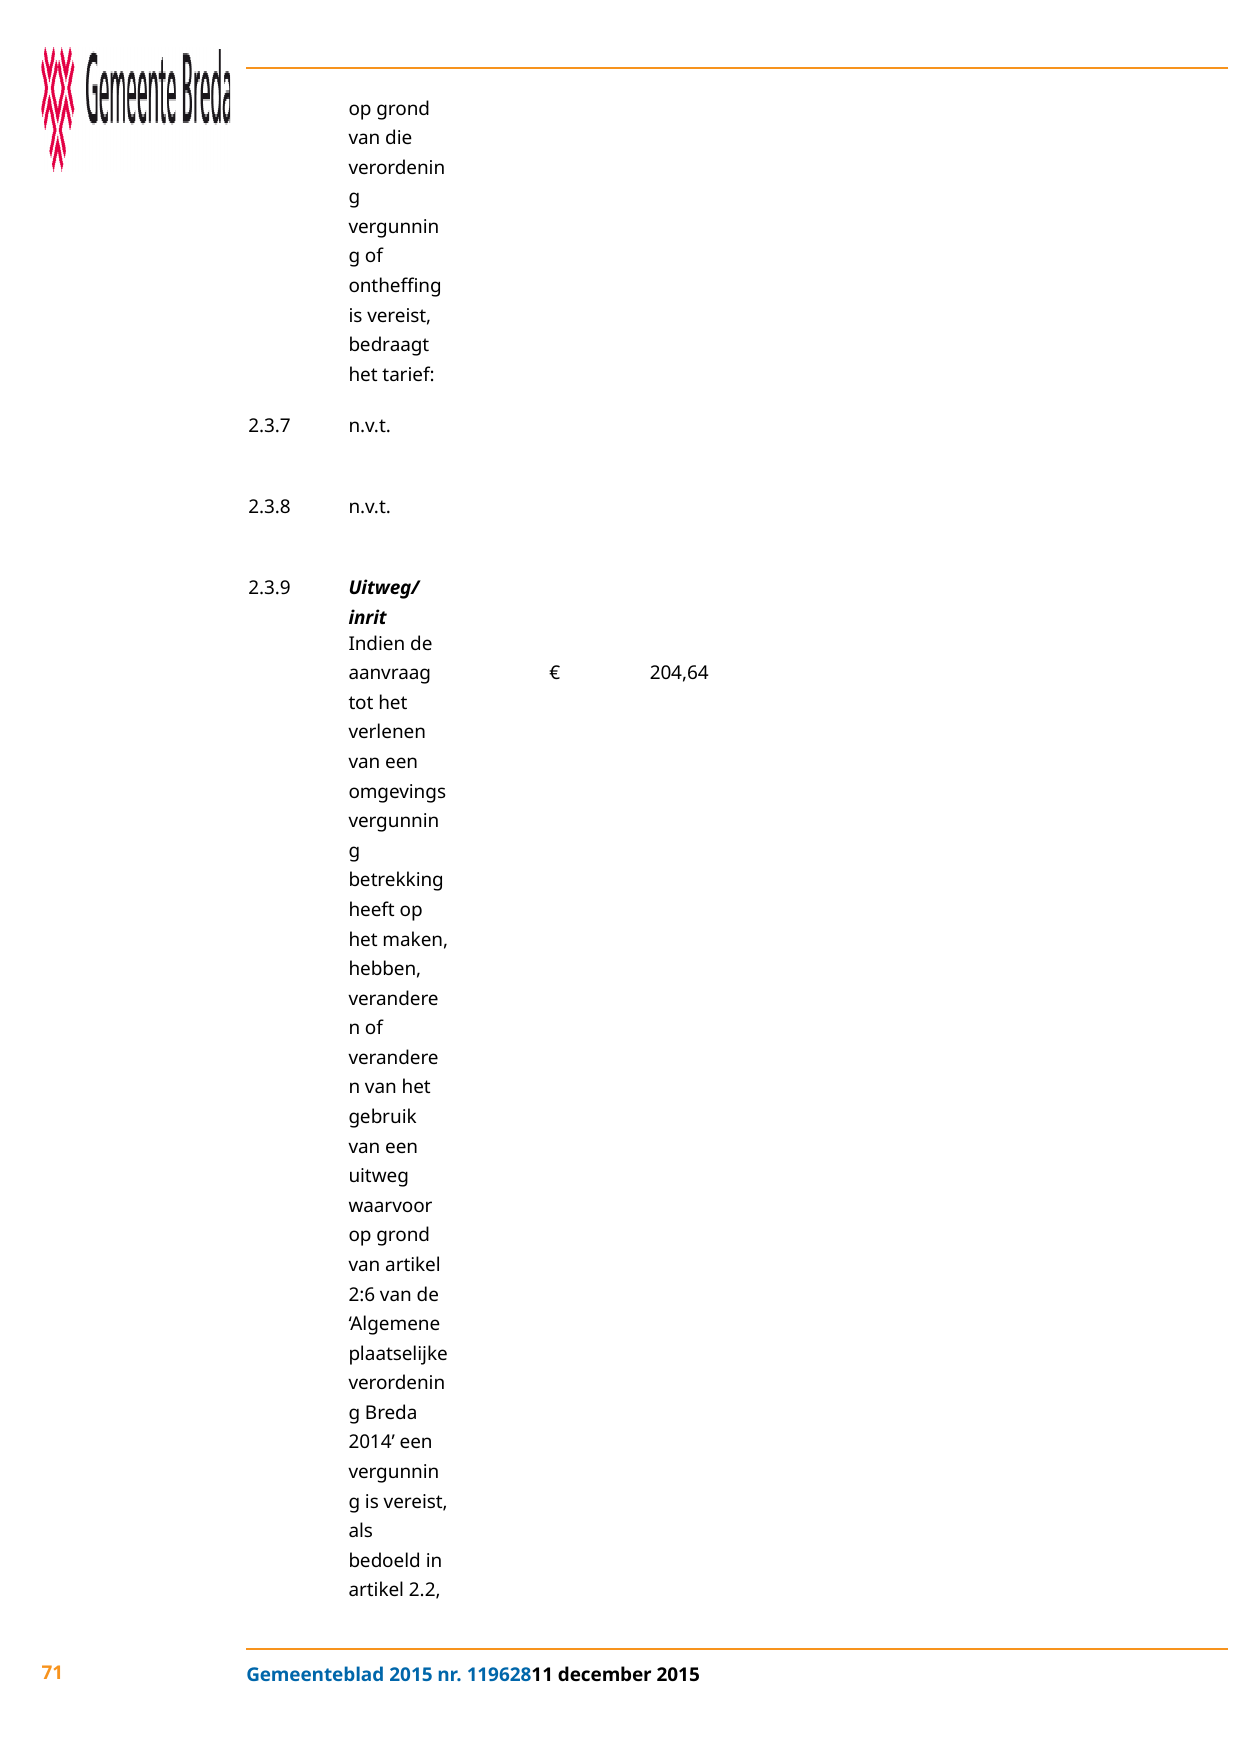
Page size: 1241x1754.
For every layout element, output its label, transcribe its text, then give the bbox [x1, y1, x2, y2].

table_cell Uitweg/inrit [348, 575, 449, 630]
table_cell n.v.t. [348, 494, 449, 549]
table_cell n.v.t. [348, 413, 449, 468]
table_cell [348, 468, 449, 493]
table_cell [449, 387, 549, 412]
table_cell [650, 549, 750, 574]
table_cell [549, 387, 649, 412]
table_cell [449, 494, 549, 549]
table_cell [248, 95, 348, 387]
table_cell 2.3.8 [248, 494, 348, 549]
table_cell [348, 549, 449, 574]
table_cell [650, 413, 750, 468]
table_cell [248, 630, 348, 1602]
table_cell [248, 549, 348, 574]
table_cell [449, 630, 549, 1602]
table_cell [449, 575, 549, 630]
table_cell [650, 575, 750, 630]
table_cell [348, 387, 449, 412]
table_cell 2.3.7 [248, 413, 348, 468]
table_cell [650, 95, 750, 387]
table_cell Indien de aanvraag tot het verlenen van een omgevingsvergunning betrekking heeft op het maken, hebben, veranderen of veranderen van het gebruik van een uitweg waarvoor op grond van artikel 2:6 van de ‘Algemene plaatselijke verordening Breda 2014’ een vergunning is vereist, als bedoeld in artikel 2.2, [348, 630, 449, 1602]
table_cell 204,64 [650, 630, 750, 1602]
table_cell [549, 468, 649, 493]
table_cell [549, 575, 649, 630]
table_cell [549, 494, 649, 549]
table_cell [549, 413, 649, 468]
table_cell [449, 413, 549, 468]
table_cell € [549, 630, 649, 1602]
table_cell [549, 95, 649, 387]
table_cell [650, 468, 750, 493]
table_cell [549, 549, 649, 574]
table_cell op grond van die verordening vergunning of ontheffing is vereist, bedraagt het tarief: [348, 95, 449, 387]
picture [41, 47, 231, 172]
table_cell [449, 549, 549, 574]
table_cell [650, 387, 750, 412]
table_cell [248, 468, 348, 493]
table_cell [248, 387, 348, 412]
table_cell 2.3.9 [248, 575, 348, 630]
table_cell [449, 468, 549, 493]
table_cell [650, 494, 750, 549]
table_cell [449, 95, 549, 387]
